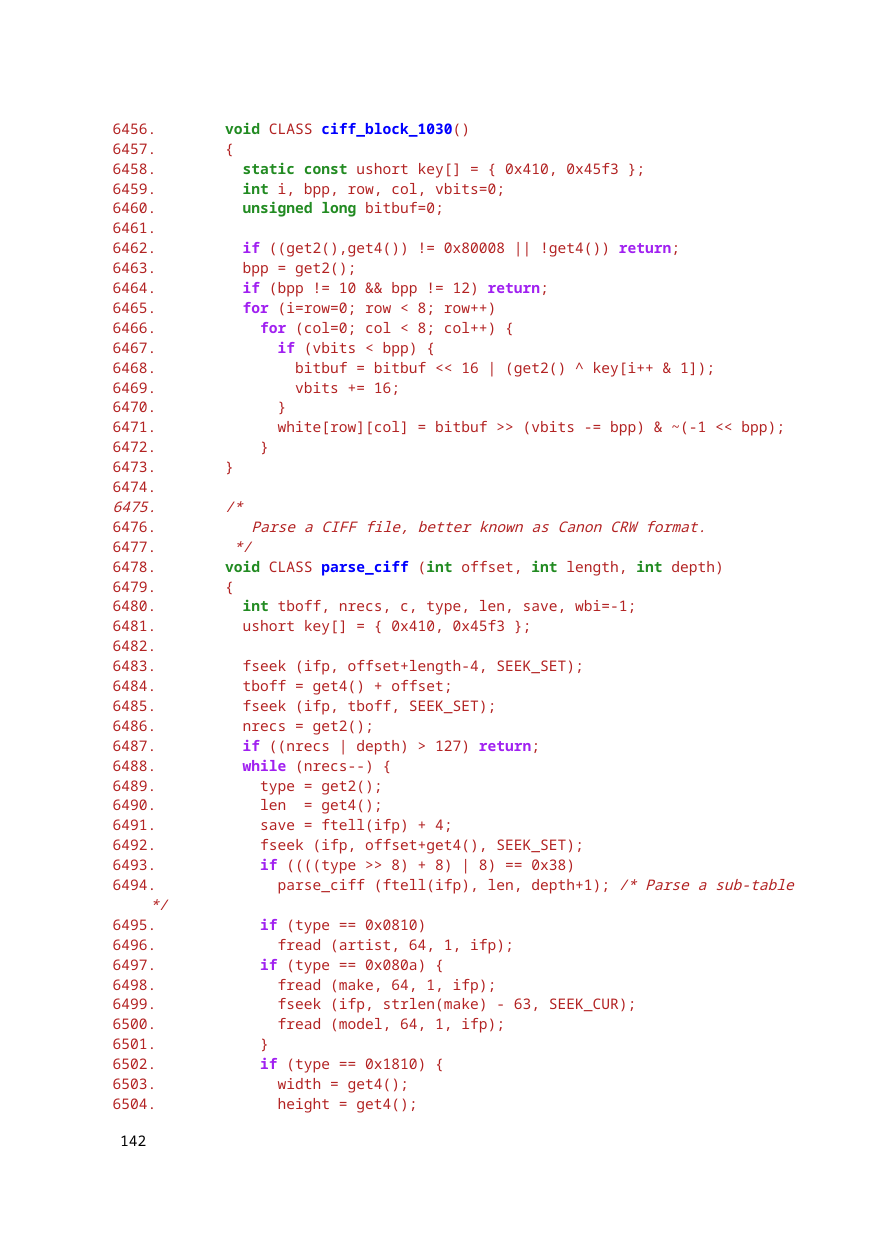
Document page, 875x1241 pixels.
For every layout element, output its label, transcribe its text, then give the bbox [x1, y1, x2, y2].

list if ((((type >> 8) + 8) | 8) == 0x38) [112, 855, 799, 875]
list fseek (ifp, tboff, SEEK_SET); [112, 696, 799, 716]
list vbits += 16; [112, 377, 799, 397]
list while (nrecs--) { [112, 755, 799, 775]
list white[row][col] = bitbuf >> (vbits -= bpp) & ~(-1 << bpp); [112, 417, 799, 437]
list fread (artist, 64, 1, ifp); [112, 934, 799, 954]
list fseek (ifp, offset+length-4, SEEK_SET); [112, 656, 799, 676]
list fseek (ifp, strlen(make) - 63, SEEK_CUR); [112, 994, 799, 1014]
list */ [112, 537, 799, 556]
list Parse a CIFF file, better known as Canon CRW format. [112, 517, 799, 537]
list for (col=0; col < 8; col++) { [112, 318, 799, 338]
list fread (make, 64, 1, ifp); [112, 974, 799, 994]
list height = get4(); [112, 1094, 799, 1113]
list bpp = get2(); [112, 258, 799, 278]
list } [112, 457, 799, 477]
list unsigned long bitbuf=0; [112, 198, 799, 218]
list parse_ciff (ftell(ifp), len, depth+1); /* Parse a sub-table */ [112, 875, 799, 914]
list if (type == 0x1810) { [112, 1054, 799, 1074]
list if (type == 0x080a) { [112, 954, 799, 974]
list /* [112, 497, 799, 517]
list tboff = get4() + offset; [112, 676, 799, 696]
list { [112, 139, 799, 158]
list for (i=row=0; row < 8; row++) [112, 298, 799, 318]
list bitbuf = bitbuf << 16 | (get2() ^ key[i++ & 1]); [112, 357, 799, 377]
list { [112, 576, 799, 596]
list if ((nrecs | depth) > 127) return; [112, 736, 799, 755]
list int tboff, nrecs, c, type, len, save, wbi=-1; [112, 596, 799, 616]
list if (type == 0x0810) [112, 914, 799, 934]
list if ((get2(),get4()) != 0x80008 || !get4()) return; [112, 238, 799, 258]
list save = ftell(ifp) + 4; [112, 815, 799, 835]
list fread (model, 64, 1, ifp); [112, 1014, 799, 1034]
list type = get2(); [112, 775, 799, 795]
list static const ushort key[] = { 0x410, 0x45f3 }; [112, 158, 799, 178]
list } [112, 1034, 799, 1054]
list if (bpp != 10 && bpp != 12) return; [112, 278, 799, 298]
list nrecs = get2(); [112, 716, 799, 736]
list len = get4(); [112, 795, 799, 815]
list fseek (ifp, offset+get4(), SEEK_SET); [112, 835, 799, 855]
list width = get4(); [112, 1074, 799, 1094]
list if (vbits < bpp) { [112, 338, 799, 357]
list ushort key[] = { 0x410, 0x45f3 }; [112, 616, 799, 636]
list int i, bpp, row, col, vbits=0; [112, 178, 799, 198]
list } [112, 437, 799, 457]
list } [112, 397, 799, 417]
list void CLASS parse_ciff (int offset, int length, int depth) [112, 556, 799, 576]
list void CLASS ciff_block_1030() [112, 119, 799, 139]
